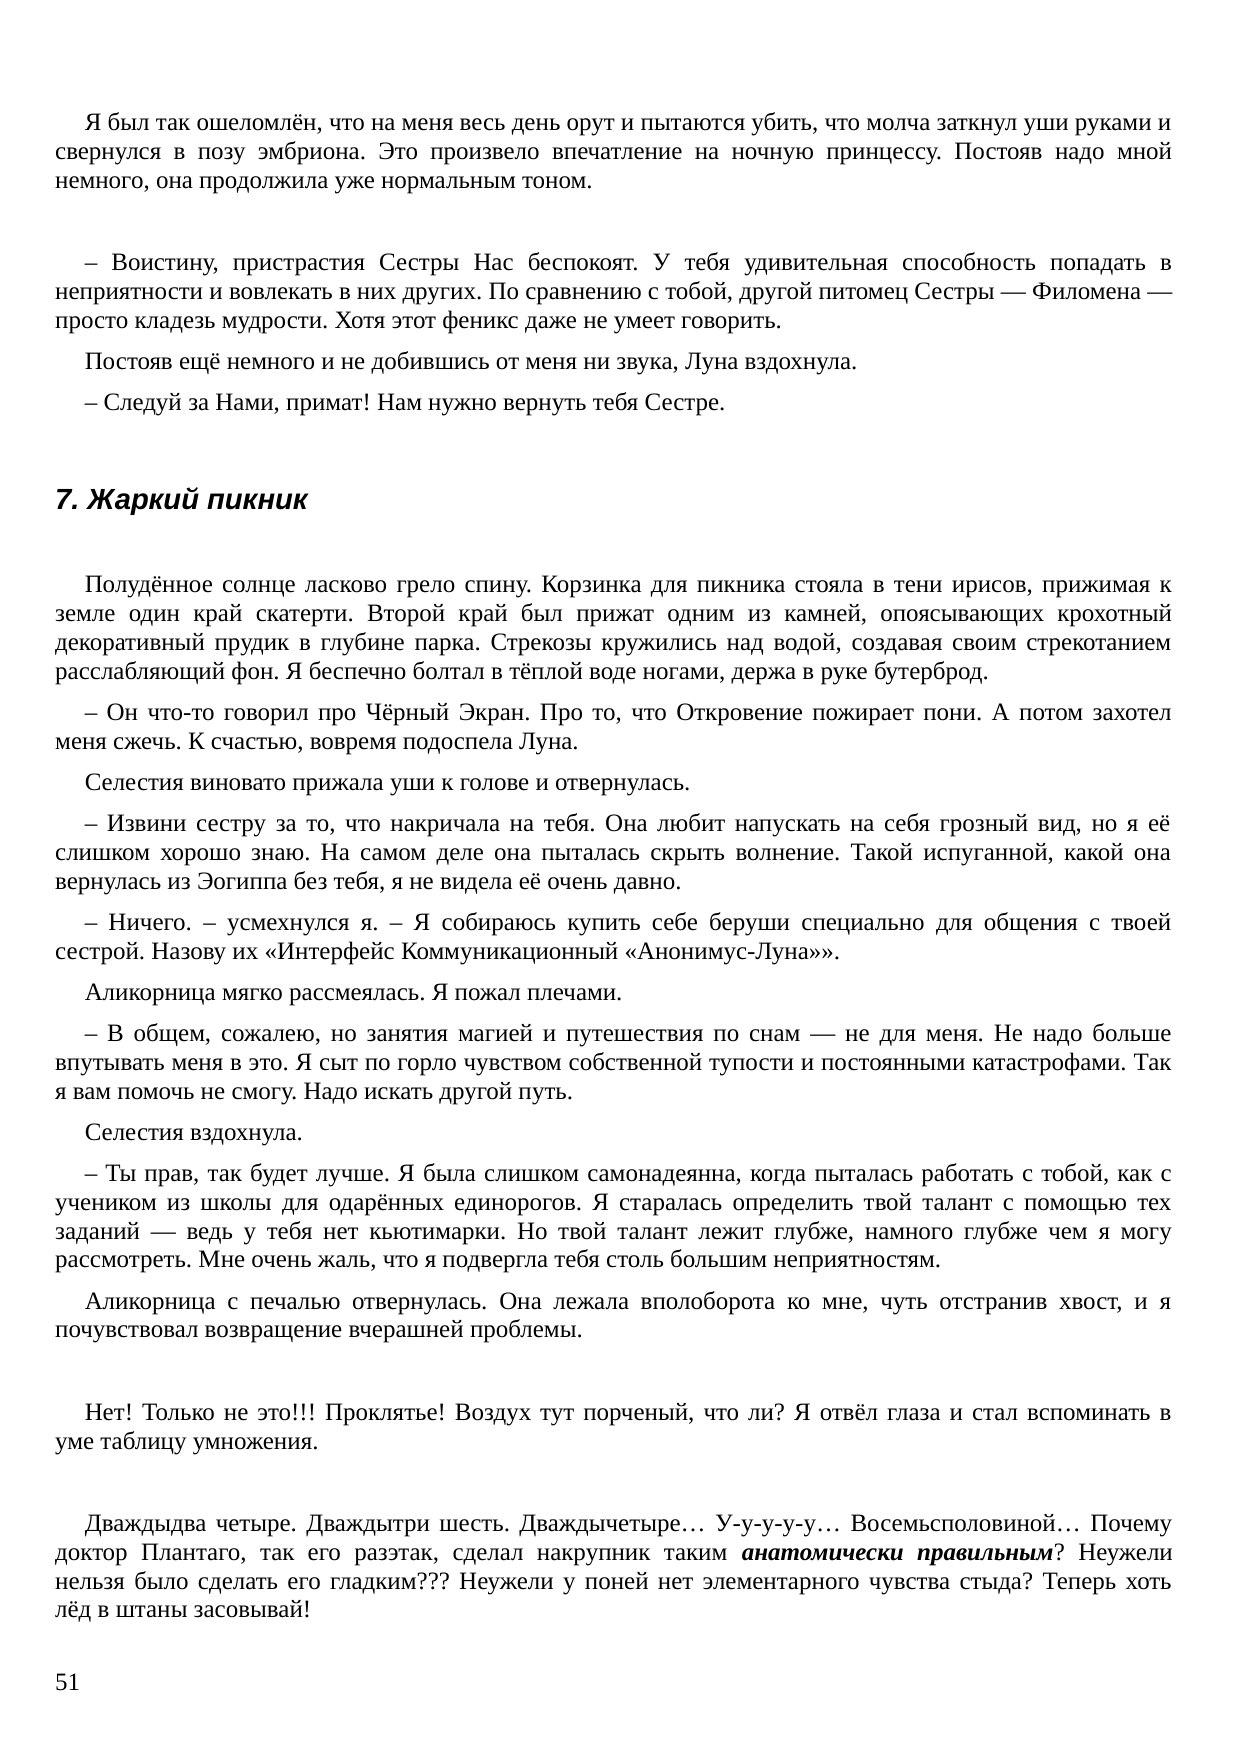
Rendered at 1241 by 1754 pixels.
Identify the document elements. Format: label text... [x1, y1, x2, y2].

subtitle 7. Жаркий пикник [55, 482, 1173, 516]
text – В общем, сожалею, но занятия магией и путешествия по снам — не для меня. Не надо больше впутывать меня в это. Я сыт по горло чувством собственной тупости и постоянными катастрофами. Так я вам помочь не смогу. Надо искать другой путь. [55, 1018, 1173, 1104]
text – Ты прав, так будет лучше. Я была слишком самонадеянна, когда пыталась работать с тобой, как с учеником из школы для одарённых единорогов. Я старалась определить твой талант с помощью тех заданий — ведь у тебя нет кьютимарки. Но твой талант лежит глубже, намного глубже чем я могу рассмотреть. Мне очень жаль, что я подвергла тебя столь большим неприятностям. [55, 1158, 1173, 1273]
text Нет! Только не это!!! Проклятье! Воздух тут порченый, что ли? Я отвёл глаза и стал вспоминать в уме таблицу умножения. [55, 1397, 1173, 1454]
text – Воистину, пристрастия Сестры Нас беспокоят. У тебя удивительная способность попадать в неприятности и вовлекать в них других. По сравнению с тобой, другой питомец Сестры — Филомена — просто кладезь мудрости. Хотя этот феникс даже не умеет говорить. [55, 247, 1173, 333]
text Аликорница мягко рассмеялась. Я пожал плечами. [55, 977, 1173, 1006]
text – Ничего. – усмехнулся я. – Я собираюсь купить себе беруши специально для общения с твоей сестрой. Назову их «Интерфейс Коммуникационный «Анонимус-Луна»». [55, 907, 1173, 964]
text – Он что-то говорил про Чёрный Экран. Про то, что Откровение пожирает пони. А потом захотел меня сжечь. К счастью, вовремя подоспела Луна. [55, 697, 1173, 754]
text – Извини сестру за то, что накричала на тебя. Она любит напускать на себя грозный вид, но я её слишком хорошо знаю. На самом деле она пыталась скрыть волнение. Такой испуганной, какой она вернулась из Эогиппа без тебя, я не видела её очень давно. [55, 808, 1173, 894]
text Селестия вздохнула. [55, 1117, 1173, 1146]
text Я был так ошеломлён, что на меня весь день орут и пытаются убить, что молча заткнул уши руками и свернулся в позу эмбриона. Это произвело впечатление на ночную принцессу. Постояв надо мной немного, она продолжила уже нормальным тоном. [55, 107, 1173, 193]
text Постояв ещё немного и не добившись от меня ни звука, Луна вздохнула. [55, 346, 1173, 375]
text Селестия виновато прижала уши к голове и отвернулась. [55, 767, 1173, 796]
text – Следуй за Нами, примат! Нам нужно вернуть тебя Сестре. [55, 387, 1173, 416]
text Полудённое солнце ласково грело спину. Корзинка для пикника стояла в тени ирисов, прижимая к земле один край скатерти. Второй край был прижат одним из камней, опоясывающих крохотный декоративный прудик в глубине парка. Стрекозы кружились над водой, создавая своим стрекотанием расслабляющий фон. Я беспечно болтал в тёплой воде ногами, держа в руке бутерброд. [55, 569, 1173, 684]
text Дваждыдва четыре. Дваждытри шесть. Дваждычетыре… У-у-у-у-у… Восемьсполовиной… Почему доктор Плантаго, так его разэтак, сделал накрупник таким анатомически правильным? Неужели нельзя было сделать его гладким??? Неужели у поней нет элементарного чувства стыда? Теперь хоть лёд в штаны засовывай! [55, 1508, 1173, 1623]
text Аликорница с печалью отвернулась. Она лежала вполоборота ко мне, чуть отстранив хвост, и я почувствовал возвращение вчерашней проблемы. [55, 1286, 1173, 1343]
